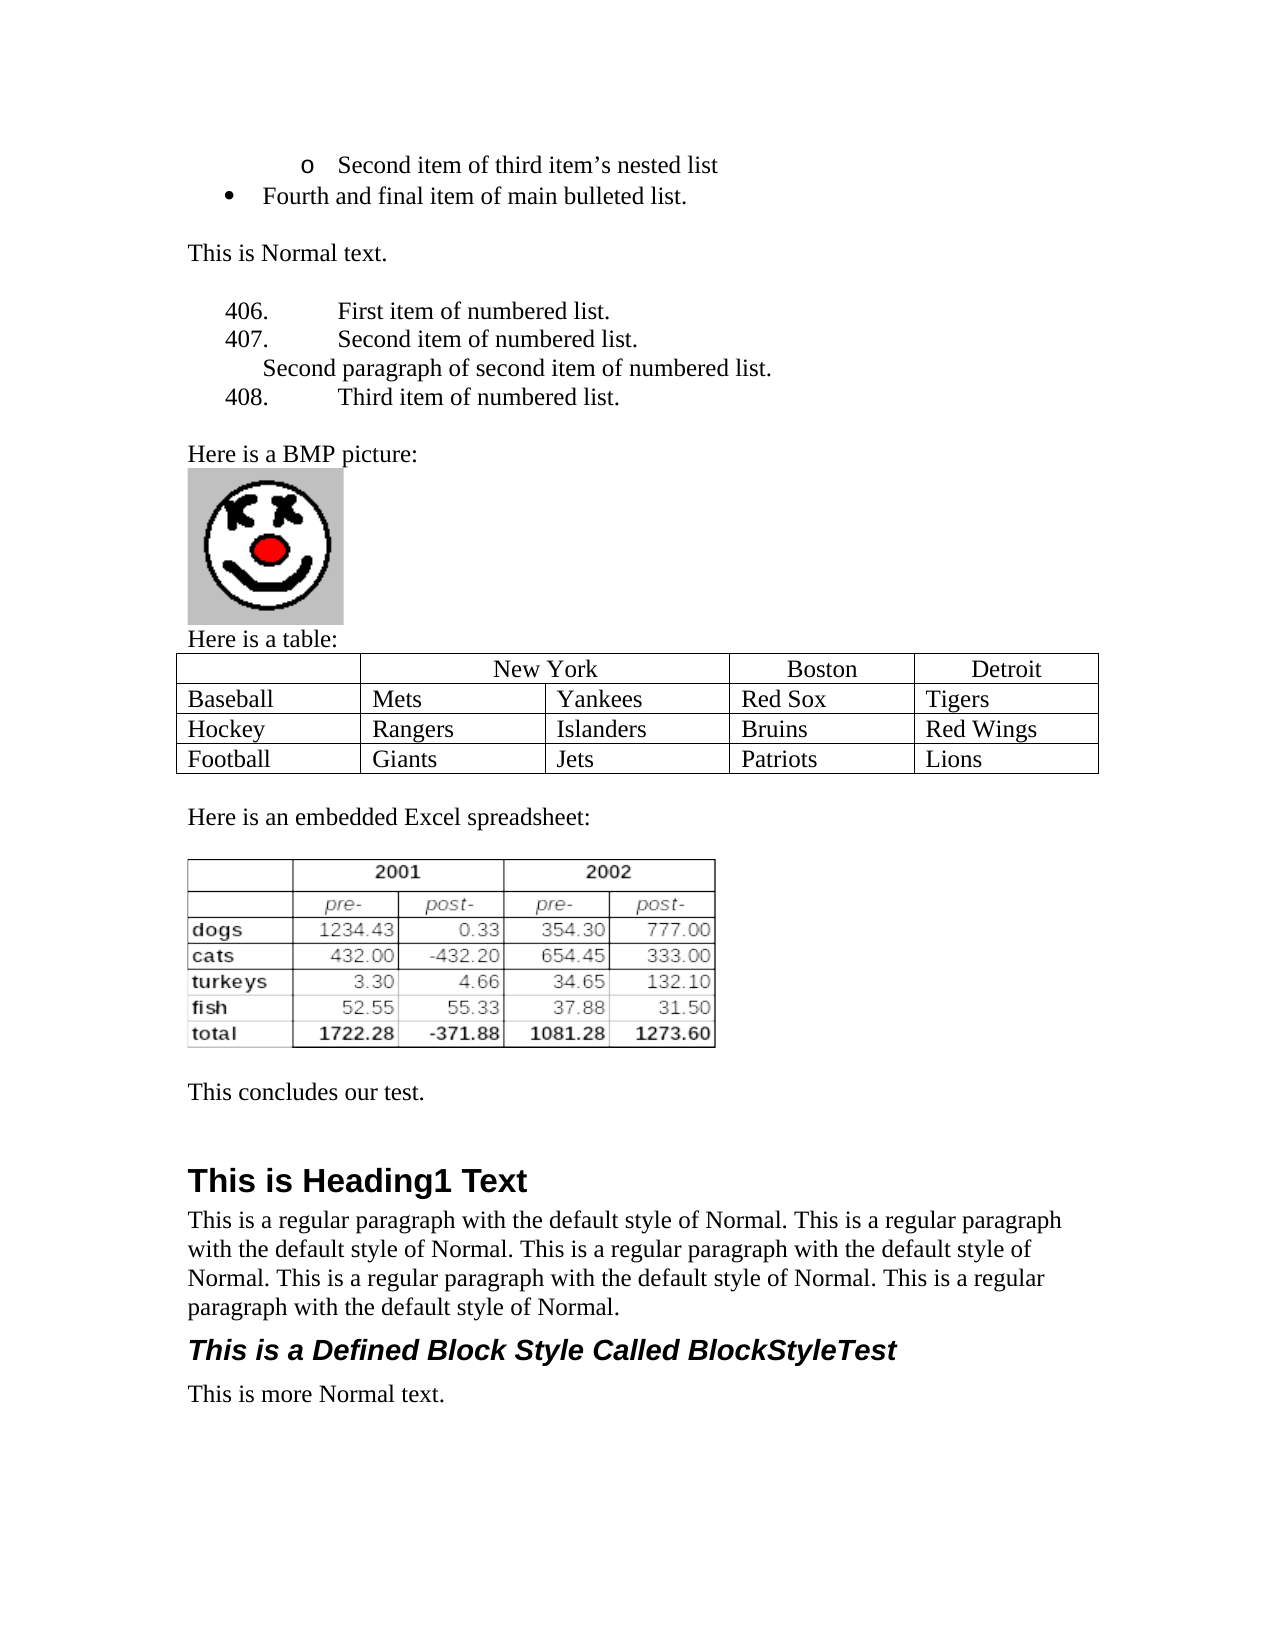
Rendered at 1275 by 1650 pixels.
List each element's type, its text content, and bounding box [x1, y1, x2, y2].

table_cell Red Wings [915, 714, 1098, 743]
text This concludes our test. [187, 1077, 1087, 1106]
table_cell Bruins [730, 714, 914, 743]
table_cell Football [177, 744, 360, 772]
table_header Detroit [915, 654, 1098, 683]
text Here is a table: [187, 624, 1087, 653]
text This is a Defined Block Style Called BlockStyleTest [187, 1333, 1087, 1367]
list Second item of third item’s nested list [300, 150, 1087, 181]
list Second item of numbered list. [225, 324, 1087, 353]
table_cell Lions [915, 744, 1098, 772]
table_cell Mets [361, 684, 545, 713]
table_cell Giants [361, 744, 545, 772]
table_cell Yankees [546, 684, 729, 713]
table_cell Red Sox [730, 684, 914, 713]
text Here is a BMP picture: [187, 439, 1087, 468]
table_header New York [361, 654, 729, 683]
subtitle This is Heading1 Text [187, 1161, 1087, 1199]
list First item of numbered list. [225, 296, 1087, 324]
table_cell Jets [546, 744, 729, 772]
text Here is an embedded Excel spreadsheet: [187, 802, 1087, 831]
table_header Boston [730, 654, 914, 683]
text This is a regular paragraph with the default style of Normal. This is a regular paragraph with the default style of Normal. This is a regular paragraph with the default style of Normal. This is a regular paragraph with the default style of Normal. This is a regular paragraph with the default style of Normal. [187, 1206, 1087, 1321]
text Second paragraph of second item of numbered list. [262, 353, 1087, 382]
text This is Normal text. [187, 238, 1087, 267]
table_header [177, 654, 360, 683]
table_cell Islanders [546, 714, 729, 743]
table_cell Patriots [730, 744, 914, 772]
table_cell Baseball [177, 684, 360, 713]
text This is more Normal text. [187, 1379, 1087, 1408]
picture [187, 468, 344, 625]
list Third item of numbered list. [225, 382, 1087, 411]
table_cell Hockey [177, 714, 360, 743]
table_cell Tigers [915, 684, 1098, 713]
table_cell Rangers [361, 714, 545, 743]
list Fourth and final item of main bulleted list. [225, 181, 1087, 209]
